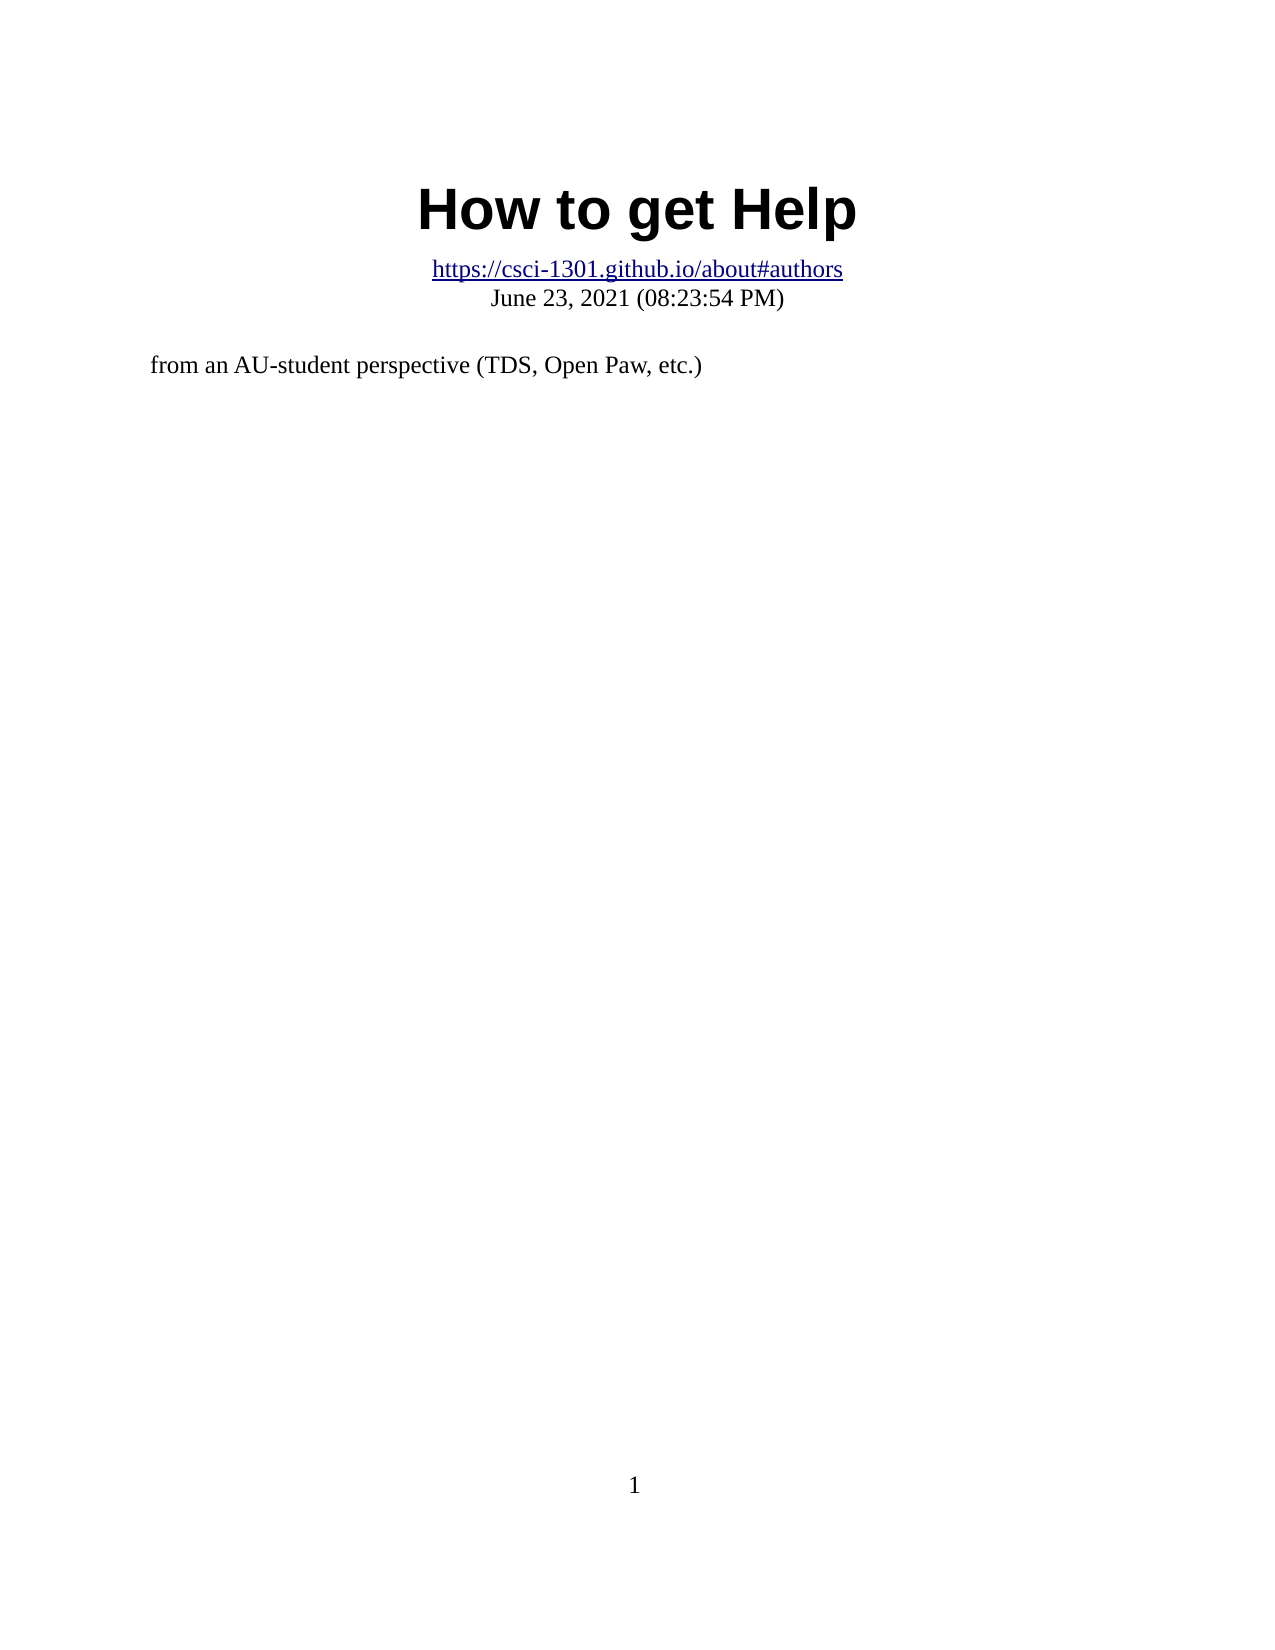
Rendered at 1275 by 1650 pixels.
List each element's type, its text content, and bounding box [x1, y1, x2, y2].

text https://csci-1301.github.io/about#authors [150, 254, 1125, 283]
title How to get Help [150, 175, 1125, 242]
text June 23, 2021 (08:23:54 PM) [150, 283, 1125, 312]
text from an AU-student perspective (TDS, Open Paw, etc.) [150, 350, 1125, 378]
